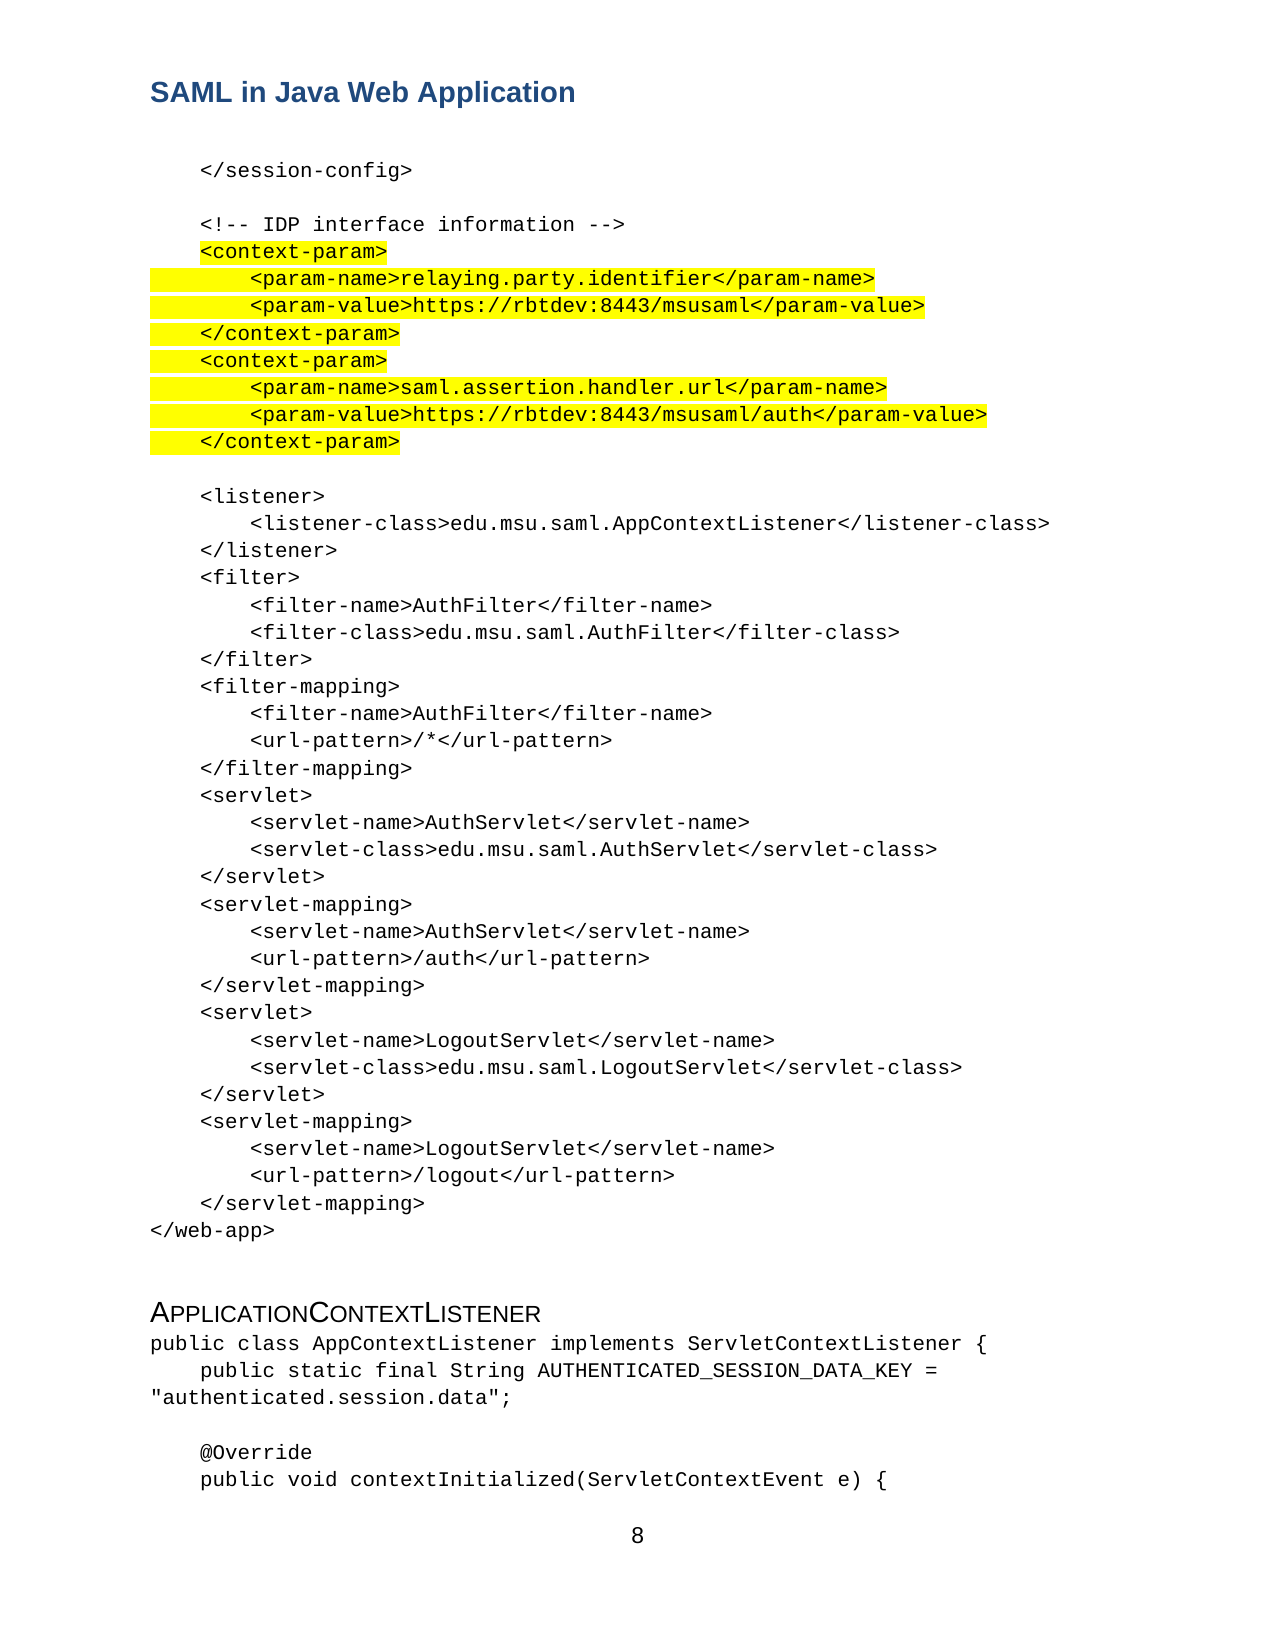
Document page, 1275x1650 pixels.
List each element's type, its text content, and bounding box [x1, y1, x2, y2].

text <servlet> [150, 1002, 1125, 1026]
text </web-app> [150, 1220, 1125, 1243]
text <servlet-name>LogoutServlet</servlet-name> [150, 1138, 1125, 1162]
text <context-param> [150, 241, 1125, 265]
text <servlet-class>edu.msu.saml.AuthServlet</servlet-class> [150, 839, 1125, 863]
text <servlet-name>AuthServlet</servlet-name> [150, 812, 1125, 836]
text <servlet-name>LogoutServlet</servlet-name> [150, 1029, 1125, 1053]
text <!-- IDP interface information --> [150, 214, 1125, 238]
text </session-config> [150, 159, 1125, 183]
text public void contextInitialized(ServletContextEvent e) { [150, 1469, 1125, 1492]
text </servlet> [150, 866, 1125, 890]
text <servlet-mapping> [150, 894, 1125, 917]
text <param-name>relaying.party.identifier</param-name> [150, 268, 1125, 292]
text <listener-class>edu.msu.saml.AppContextListener</listener-class> [150, 513, 1125, 537]
text <param-value>https://rbtdev:8443/msusaml/auth</param-value> [150, 404, 1125, 428]
text <filter> [150, 567, 1125, 591]
text <listener> [150, 486, 1125, 509]
text <url-pattern>/auth</url-pattern> [150, 948, 1125, 972]
text </listener> [150, 540, 1125, 564]
text <filter-mapping> [150, 676, 1125, 700]
text <servlet-class>edu.msu.saml.LogoutServlet</servlet-class> [150, 1057, 1125, 1080]
text public static final String AUTHENTICATED_SESSION_DATA_KEY = "authenticated.session.data"; [150, 1360, 1125, 1411]
text </filter> [150, 649, 1125, 673]
text </servlet> [150, 1084, 1125, 1108]
text public class AppContextListener implements ServletContextListener { [150, 1333, 1125, 1357]
text <param-value>https://rbtdev:8443/msusaml</param-value> [150, 296, 1125, 319]
text </context-param> [150, 431, 1125, 455]
subtitle ApplicationContextListener [150, 1295, 1125, 1329]
text <filter-name>AuthFilter</filter-name> [150, 594, 1125, 618]
text </filter-mapping> [150, 758, 1125, 781]
text <context-param> [150, 350, 1125, 373]
text @Override [150, 1442, 1125, 1465]
text <servlet> [150, 785, 1125, 808]
text <filter-name>AuthFilter</filter-name> [150, 703, 1125, 727]
text <filter-class>edu.msu.saml.AuthFilter</filter-class> [150, 622, 1125, 645]
text </servlet-mapping> [150, 975, 1125, 999]
text <param-name>saml.assertion.handler.url</param-name> [150, 377, 1125, 401]
text <servlet-name>AuthServlet</servlet-name> [150, 921, 1125, 944]
text </servlet-mapping> [150, 1193, 1125, 1216]
text <url-pattern>/*</url-pattern> [150, 731, 1125, 754]
text </context-param> [150, 323, 1125, 346]
text <servlet-mapping> [150, 1111, 1125, 1135]
text <url-pattern>/logout</url-pattern> [150, 1166, 1125, 1189]
